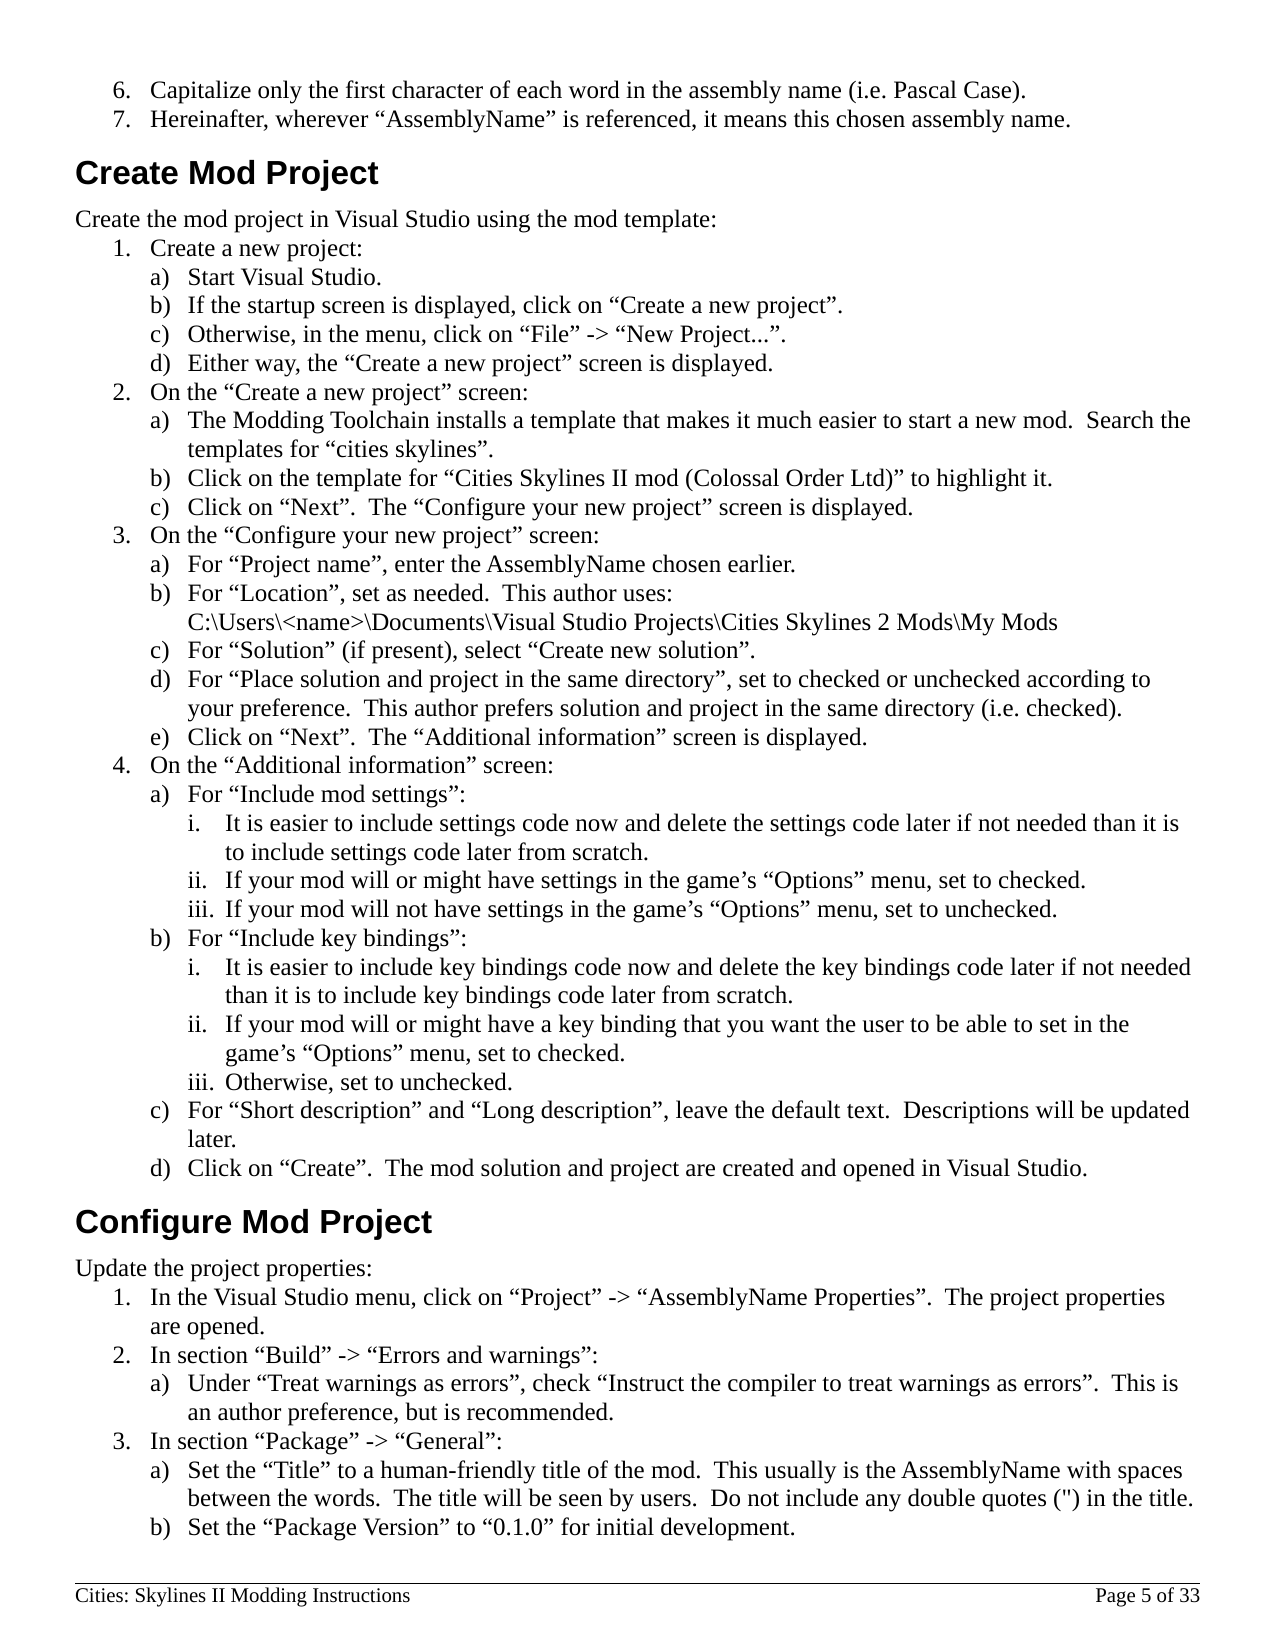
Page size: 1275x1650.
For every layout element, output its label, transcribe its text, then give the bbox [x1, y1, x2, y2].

text Update the project properties: [75, 1253, 1200, 1282]
list If your mod will not have settings in the game’s “Options” menu, set to unchecked. [187, 894, 1200, 923]
list Start Visual Studio. [150, 262, 1200, 291]
list Hereinafter, wherever “AssemblyName” is referenced, it means this chosen assembly name. [112, 104, 1200, 132]
list The Modding Toolchain installs a template that makes it much easier to start a new mod. Search the templates for “cities skylines”. [150, 406, 1200, 463]
list In section “Build” -> “Errors and warnings”: [112, 1340, 1200, 1368]
list In section “Package” -> “General”: [112, 1426, 1200, 1455]
list On the “Create a new project” screen: [112, 377, 1200, 406]
list For “Project name”, enter the AssemblyName chosen earlier. [150, 549, 1200, 578]
list If the startup screen is displayed, click on “Create a new project”. [150, 291, 1200, 319]
list Click on “Next”. The “Additional information” screen is displayed. [150, 722, 1200, 751]
list Set the “Package Version” to “0.1.0” for initial development. [150, 1512, 1200, 1541]
list Otherwise, in the menu, click on “File” -> “New Project...”. [150, 319, 1200, 348]
list For “Solution” (if present), select “Create new solution”. [150, 636, 1200, 664]
list If your mod will or might have settings in the game’s “Options” menu, set to checked. [187, 866, 1200, 894]
list Otherwise, set to unchecked. [187, 1067, 1200, 1096]
list Under “Treat warnings as errors”, check “Instruct the compiler to treat warnings as errors”. This is an author preference, but is recommended. [150, 1368, 1200, 1426]
text Create the mod project in Visual Studio using the mod template: [75, 204, 1200, 233]
list Set the “Title” to a human-friendly title of the mod. This usually is the AssemblyName with spaces between the words. The title will be seen by users. Do not include any double quotes (") in the title. [150, 1455, 1200, 1512]
list It is easier to include settings code now and delete the settings code later if not needed than it is to include settings code later from scratch. [187, 808, 1200, 866]
list Click on “Next”. The “Configure your new project” screen is displayed. [150, 492, 1200, 521]
list Either way, the “Create a new project” screen is displayed. [150, 348, 1200, 377]
list Create a new project: [112, 233, 1200, 262]
list Click on the template for “Cities Skylines II mod (Colossal Order Ltd)” to highlight it. [150, 463, 1200, 492]
list For “Include key bindings”: [150, 923, 1200, 952]
list Capitalize only the first character of each word in the assembly name (i.e. Pascal Case). [112, 75, 1200, 104]
list Click on “Create”. The mod solution and project are created and opened in Visual Studio. [150, 1153, 1200, 1182]
list If your mod will or might have a key binding that you want the user to be able to set in the game’s “Options” menu, set to checked. [187, 1009, 1200, 1067]
list It is easier to include key bindings code now and delete the key bindings code later if not needed than it is to include key bindings code later from scratch. [187, 952, 1200, 1009]
subtitle Create Mod Project [75, 153, 1200, 192]
list In the Visual Studio menu, click on “Project” -> “AssemblyName Properties”. The project properties are opened. [112, 1282, 1200, 1340]
subtitle Configure Mod Project [75, 1203, 1200, 1241]
list For “Place solution and project in the same directory”, set to checked or unchecked according to your preference. This author prefers solution and project in the same directory (i.e. checked). [150, 664, 1200, 722]
list On the “Additional information” screen: [112, 751, 1200, 779]
list For “Location”, set as needed. This author uses: C:\Users\<name>\Documents\Visual Studio Projects\Cities Skylines 2 Mods\My Mods [150, 578, 1200, 636]
list On the “Configure your new project” screen: [112, 521, 1200, 549]
list For “Short description” and “Long description”, leave the default text. Descriptions will be updated later. [150, 1096, 1200, 1153]
list For “Include mod settings”: [150, 779, 1200, 808]
